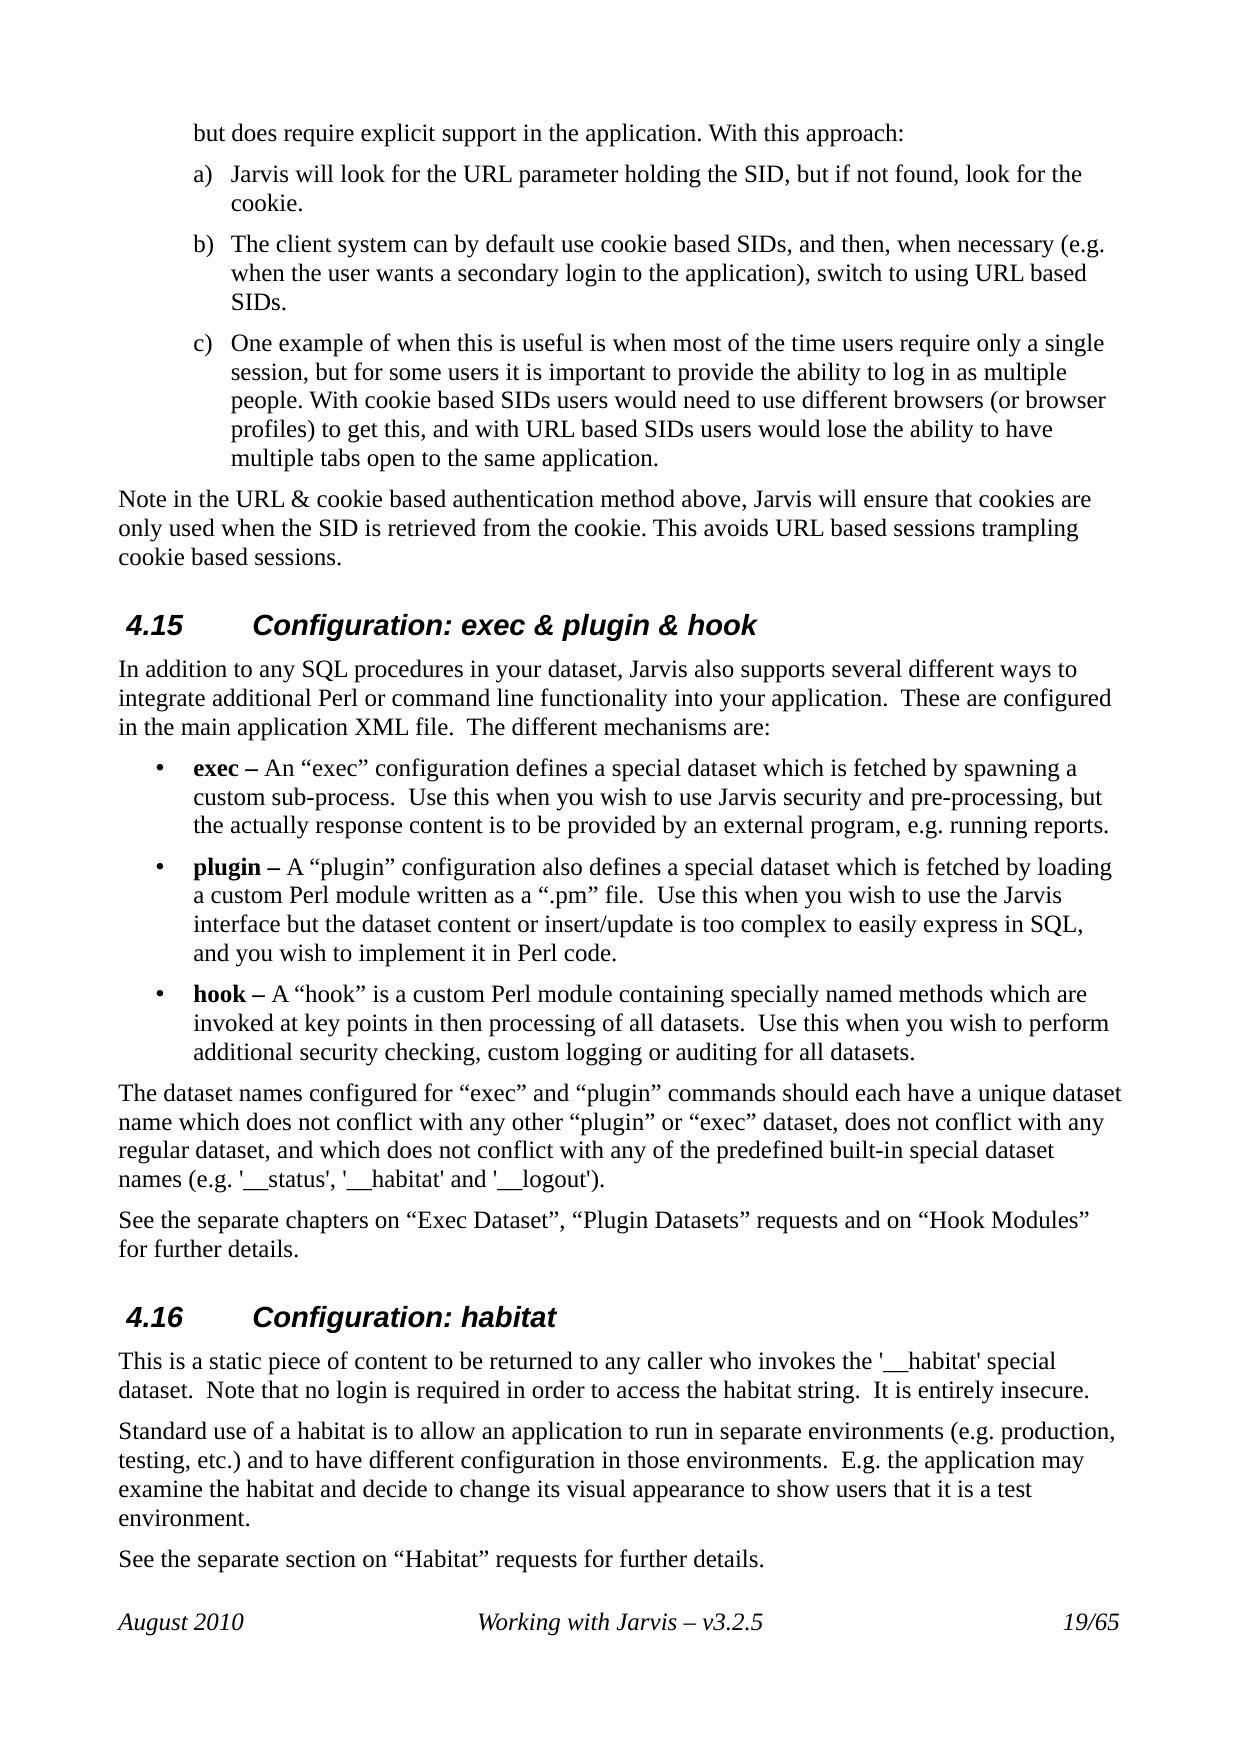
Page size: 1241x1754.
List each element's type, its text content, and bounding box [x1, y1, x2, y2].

list Jarvis will look for the URL parameter holding the SID, but if not found, look for the cookie. [193, 159, 1122, 217]
text In addition to any SQL procedures in your dataset, Jarvis also supports several different ways to integrate additional Perl or command line functionality into your application. These are configured in the main application XML file. The different mechanisms are: [118, 654, 1122, 740]
text See the separate chapters on “Exec Dataset”, “Plugin Datasets” requests and on “Hook Modules” for further details. [118, 1205, 1122, 1263]
subtitle Configuration: habitat [118, 1300, 1122, 1334]
list exec – An “exec” configuration defines a special dataset which is fetched by spawning a custom sub-process. Use this when you wish to use Jarvis security and pre-processing, but the actually response content is to be provided by an external program, e.g. running reports. [156, 753, 1122, 839]
text Standard use of a habitat is to allow an application to run in separate environments (e.g. production, testing, etc.) and to have different configuration in those environments. E.g. the application may examine the habitat and decide to change its visual appearance to show users that it is a test environment. [118, 1416, 1122, 1531]
text See the separate section on “Habitat” requests for further details. [118, 1544, 1122, 1573]
list plugin – A “plugin” configuration also defines a special dataset which is fetched by loading a custom Perl module written as a “.pm” file. Use this when you wish to use the Jarvis interface but the dataset content or insert/update is too complex to easily express in SQL, and you wish to implement it in Perl code. [156, 852, 1122, 967]
text The dataset names configured for “exec” and “plugin” commands should each have a unique dataset name which does not conflict with any other “plugin” or “exec” dataset, does not conflict with any regular dataset, and which does not conflict with any of the predefined built-in special dataset names (e.g. '__status', '__habitat' and '__logout'). [118, 1078, 1122, 1193]
list hook – A “hook” is a custom Perl module containing specially named methods which are invoked at key points in then processing of all datasets. Use this when you wish to perform additional security checking, custom logging or auditing for all datasets. [156, 979, 1122, 1065]
text Note in the URL & cookie based authentication method above, Jarvis will ensure that cookies are only used when the SID is retrieved from the cookie. This avoids URL based sessions trampling cookie based sessions. [118, 484, 1122, 571]
list The client system can by default use cookie based SIDs, and then, when necessary (e.g. when the user wants a secondary login to the application), switch to using URL based SIDs. [193, 229, 1122, 316]
list but does require explicit support in the application. With this approach: [156, 118, 1122, 147]
list One example of when this is useful is when most of the time users require only a single session, but for some users it is important to provide the ability to log in as multiple people. With cookie based SIDs users would need to use different browsers (or browser profiles) to get this, and with URL based SIDs users would lose the ability to have multiple tabs open to the same application. [193, 328, 1122, 472]
text This is a static piece of content to be returned to any caller who invokes the '__habitat' special dataset. Note that no login is required in order to access the habitat string. It is entirely insecure. [118, 1346, 1122, 1404]
subtitle Configuration: exec & plugin & hook [118, 608, 1122, 642]
